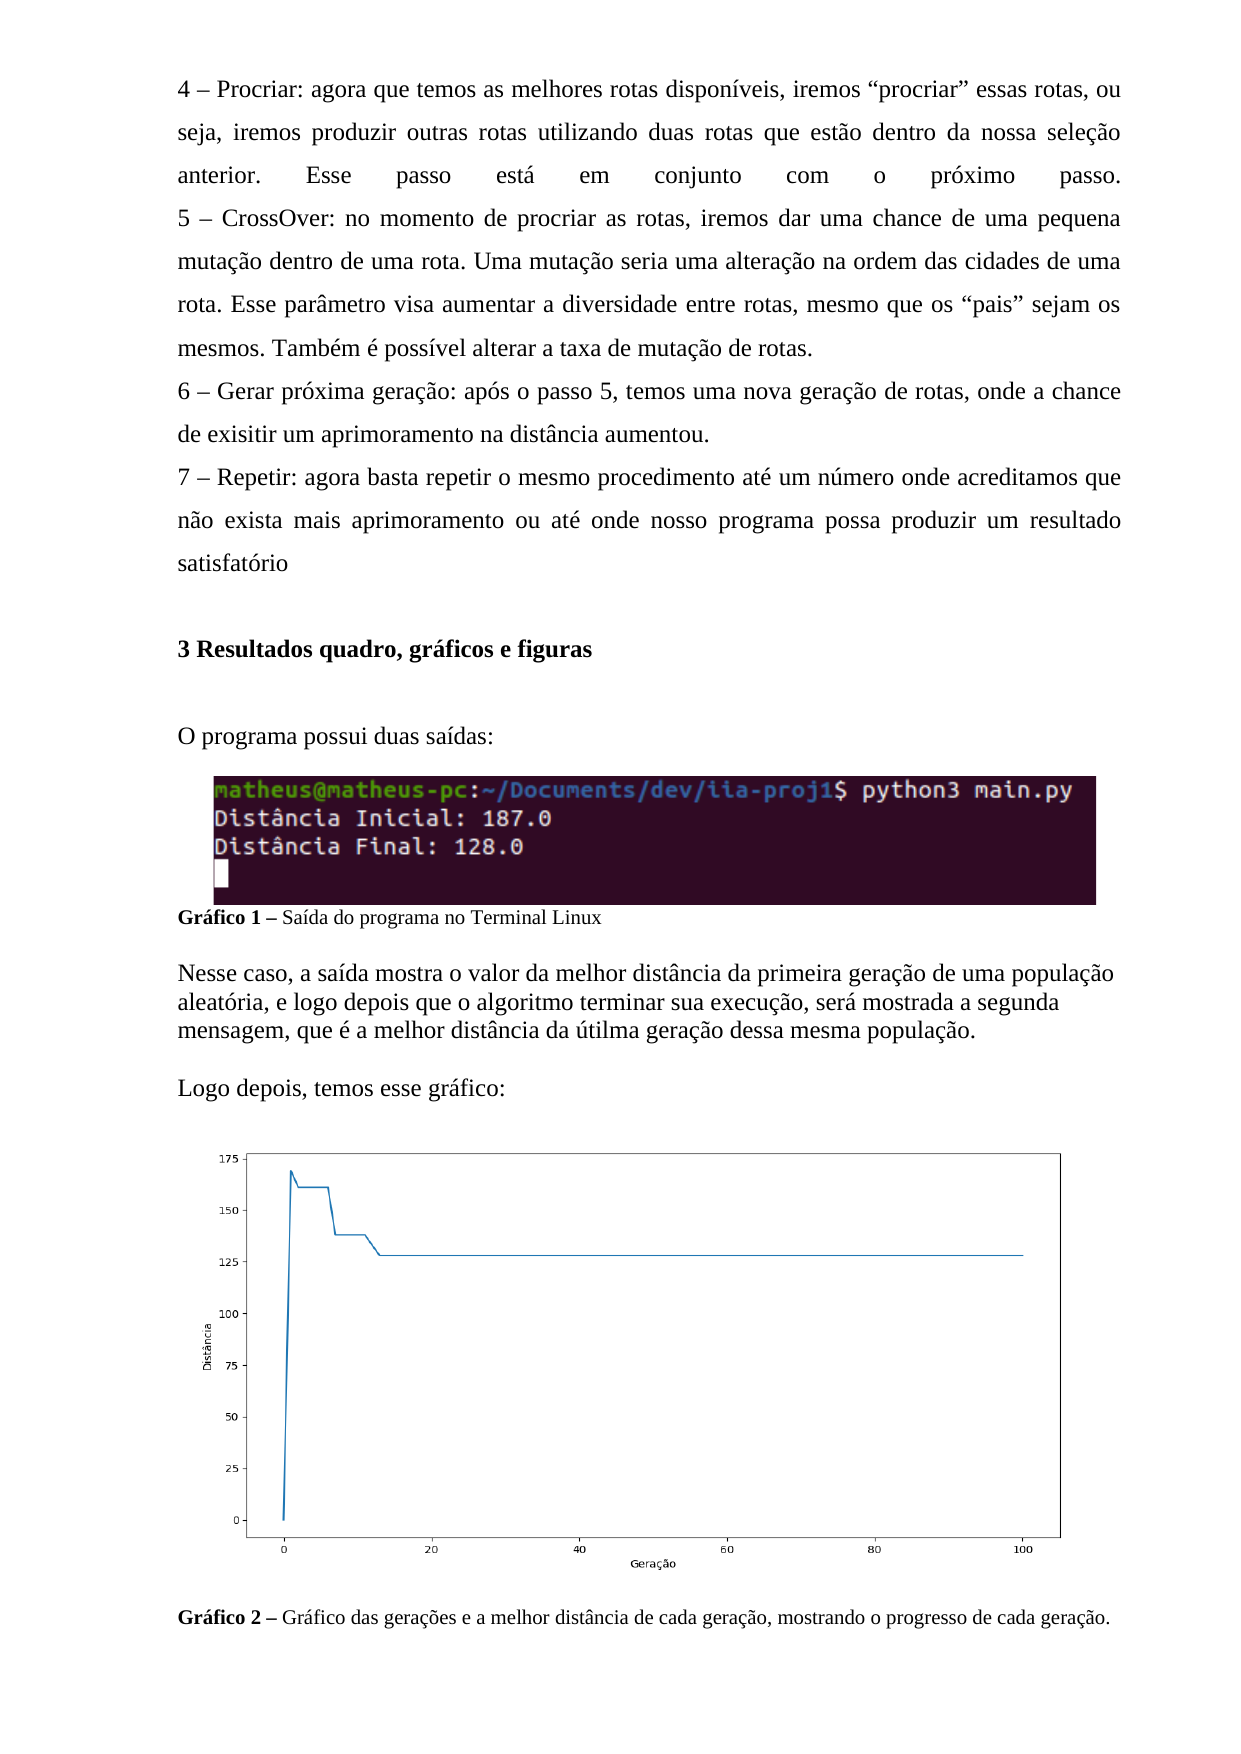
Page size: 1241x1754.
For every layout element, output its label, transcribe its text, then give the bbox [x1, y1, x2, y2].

text 6 – Gerar próxima geração: após o passo 5, temos uma nova geração de rotas, onde a chance de exisitir um aprimoramento na distância aumentou. [177, 376, 1122, 448]
text 4 – Procriar: agora que temos as melhores rotas disponíveis, iremos “procriar” essas rotas, ou seja, iremos produzir outras rotas utilizando duas rotas que estão dentro da nossa seleção anterior. Esse passo está em conjunto com o próximo passo. 5 – CrossOver: no momento de procriar as rotas, iremos dar uma chance de uma pequena mutação dentro de uma rota. Uma mutação seria uma alteração na ordem das cidades de uma rota. Esse parâmetro visa aumentar a diversidade entre rotas, mesmo que os “pais” sejam os mesmos. Também é possível alterar a taxa de mutação de rotas. [177, 74, 1122, 361]
picture [213, 776, 1097, 905]
picture [183, 1118, 1113, 1576]
text 7 – Repetir: agora basta repetir o mesmo procedimento até um número onde acreditamos que não exista mais aprimoramento ou até onde nosso programa possa produzir um resultado satisfatório [177, 462, 1122, 577]
text O programa possui duas saídas: [177, 721, 1122, 749]
text 3 Resultados quadro, gráficos e figuras [177, 634, 1122, 663]
text Gráfico 1 – Saída do programa no Terminal Linux [177, 905, 1122, 929]
text Gráfico 2 – Gráfico das gerações e a melhor distância de cada geração, mostrando o progresso de cada geração. [177, 1605, 1122, 1629]
text Nesse caso, a saída mostra o valor da melhor distância da primeira geração de uma população aleatória, e logo depois que o algoritmo terminar sua execução, será mostrada a segunda mensagem, que é a melhor distância da útilma geração dessa mesma população. [177, 958, 1122, 1044]
text Logo depois, temos esse gráfico: [177, 1073, 1122, 1102]
